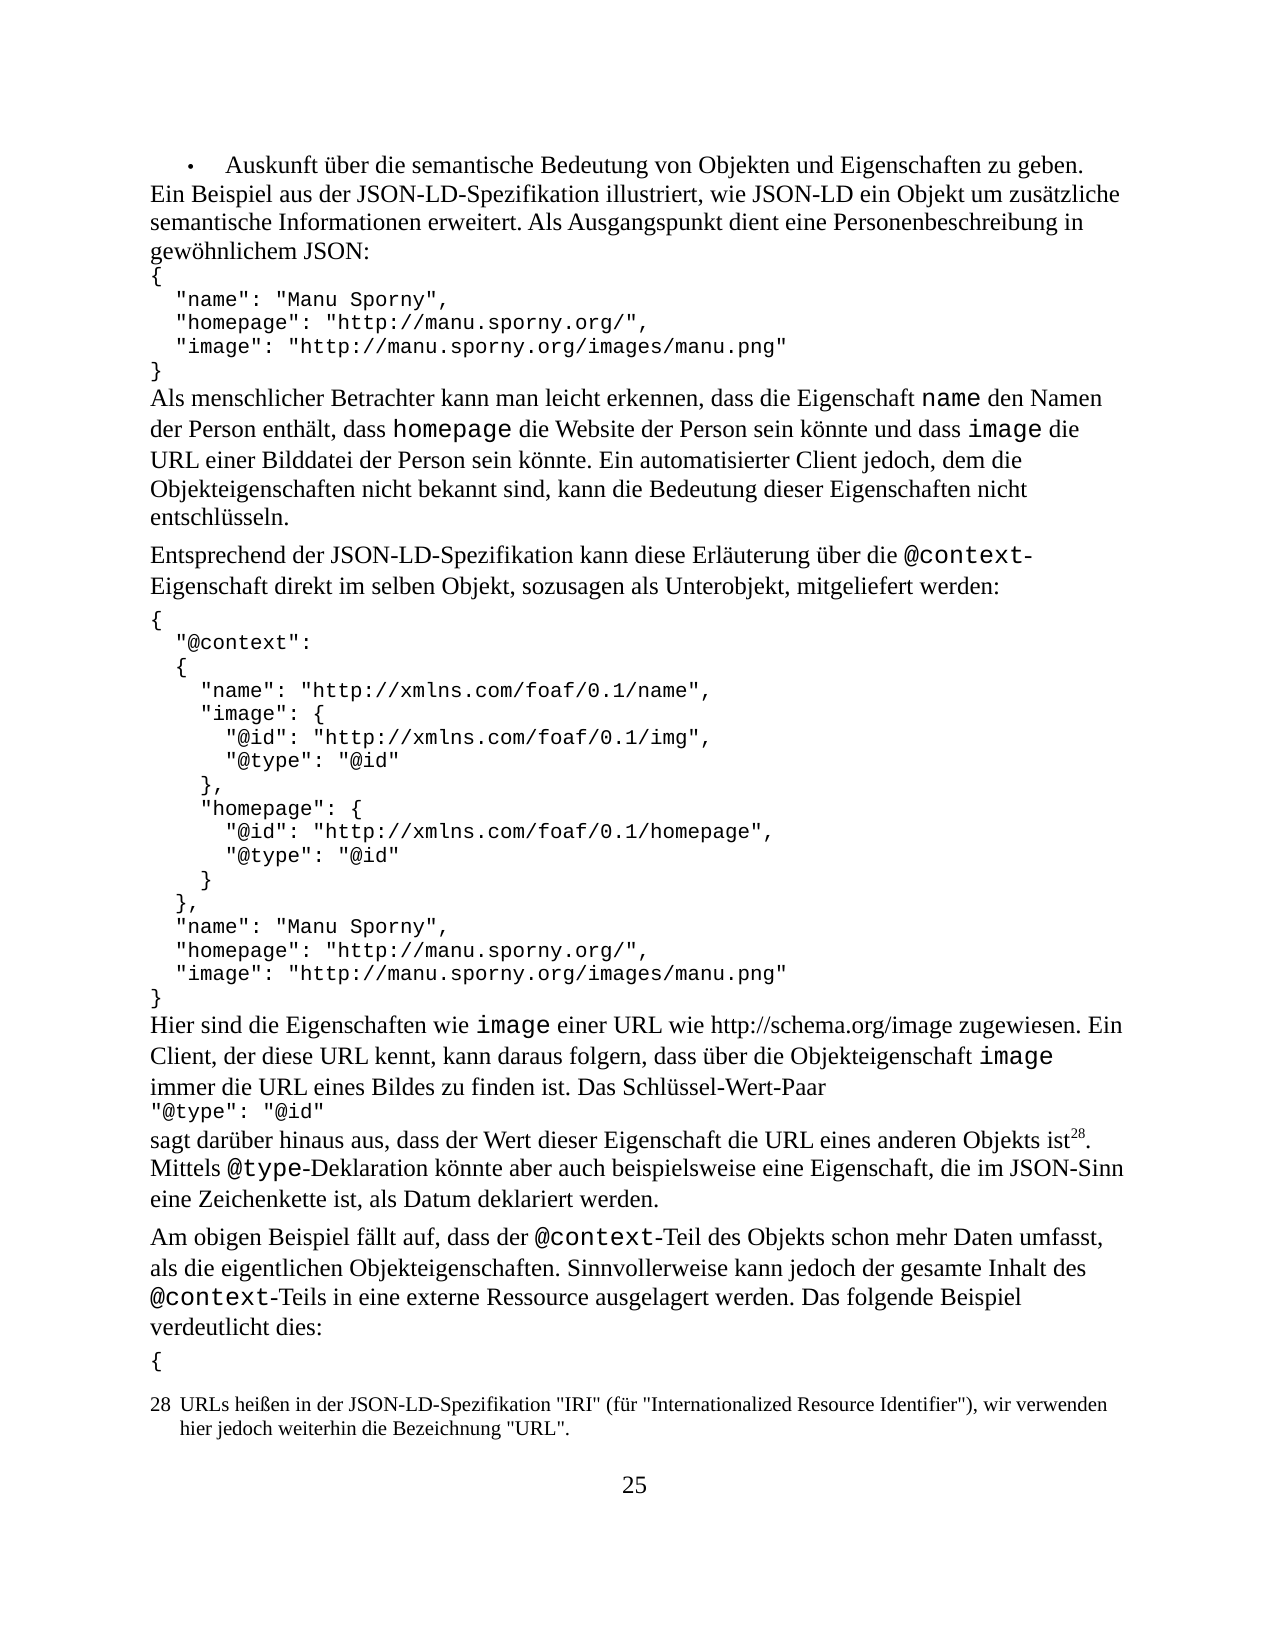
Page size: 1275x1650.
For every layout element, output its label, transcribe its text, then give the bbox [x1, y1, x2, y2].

text URLs heißen in der JSON-LD-Spezifikation "IRI" (für "Internationalized Resource Identifier"), wir verwenden hier jedoch weiterhin die Bezeichnung "URL". [150, 1392, 1125, 1440]
list Auskunft über die semantische Bedeutung von Objekten und Eigenschaften zu geben. [187, 150, 1125, 179]
text "image": { [150, 703, 1125, 727]
text "@type": "@id" [150, 751, 1125, 774]
text "@id": "http://xmlns.com/foaf/0.1/homepage", [150, 821, 1125, 845]
text } [150, 987, 1125, 1011]
text "@id": "http://xmlns.com/foaf/0.1/img", [150, 727, 1125, 751]
text sagt darüber hinaus aus, dass der Wert dieser Eigenschaft die URL eines anderen Objekts ist. Mittels @type-Deklaration könnte aber auch beispielsweise eine Eigenschaft, die im JSON-Sinn eine Zeichenkette ist, als Datum deklariert werden. [150, 1125, 1125, 1213]
text "image": "http://manu.sporny.org/images/manu.png" [150, 963, 1125, 987]
text }, [150, 774, 1125, 798]
text "name": "http://xmlns.com/foaf/0.1/name", [150, 679, 1125, 703]
text "homepage": "http://manu.sporny.org/", [150, 940, 1125, 963]
text { [150, 265, 1125, 289]
text "name": "Manu Sporny", [150, 289, 1125, 312]
text { [150, 656, 1125, 679]
text }, [150, 892, 1125, 916]
text "name": "Manu Sporny", [150, 916, 1125, 940]
text Als menschlicher Betrachter kann man leicht erkennen, dass die Eigenschaft name den Namen der Person enthält, dass homepage die Website der Person sein könnte und dass image die URL einer Bilddatei der Person sein könnte. Ein automatisierter Client jedoch, dem die Objekteigenschaften nicht bekannt sind, kann die Bedeutung dieser Eigenschaften nicht entschlüsseln. [150, 383, 1125, 531]
text Hier sind die Eigenschaften wie image einer URL wie http://schema.org/image zugewiesen. Ein Client, der diese URL kennt, kann daraus folgern, dass über die Objekteigenschaft image immer die URL eines Bildes zu finden ist. Das Schlüssel-Wert-Paar [150, 1011, 1125, 1101]
text "homepage": { [150, 798, 1125, 821]
text { [150, 1350, 1125, 1374]
text "@context": [150, 632, 1125, 656]
text "image": "http://manu.sporny.org/images/manu.png" [150, 336, 1125, 359]
text Am obigen Beispiel fällt auf, dass der @context-Teil des Objekts schon mehr Daten umfasst, als die eigentlichen Objekteigenschaften. Sinnvollerweise kann jedoch der gesamte Inhalt des @context-Teils in eine externe Ressource ausgelagert werden. Das folgende Beispiel verdeutlicht dies: [150, 1222, 1125, 1341]
text { [150, 609, 1125, 632]
text Ein Beispiel aus der JSON-LD-Spezifikation illustriert, wie JSON-LD ein Objekt um zusätzliche semantische Informationen erweitert. Als Ausgangspunkt dient eine Personenbeschreibung in gewöhnlichem JSON: [150, 179, 1125, 265]
text } [150, 869, 1125, 892]
text "homepage": "http://manu.sporny.org/", [150, 312, 1125, 336]
text "@type": "@id" [150, 845, 1125, 869]
text } [150, 359, 1125, 383]
text "@type": "@id" [150, 1101, 1125, 1125]
text Entsprechend der JSON-LD-Spezifikation kann diese Erläuterung über die @context-Eigenschaft direkt im selben Objekt, sozusagen als Unterobjekt, mitgeliefert werden: [150, 540, 1125, 600]
